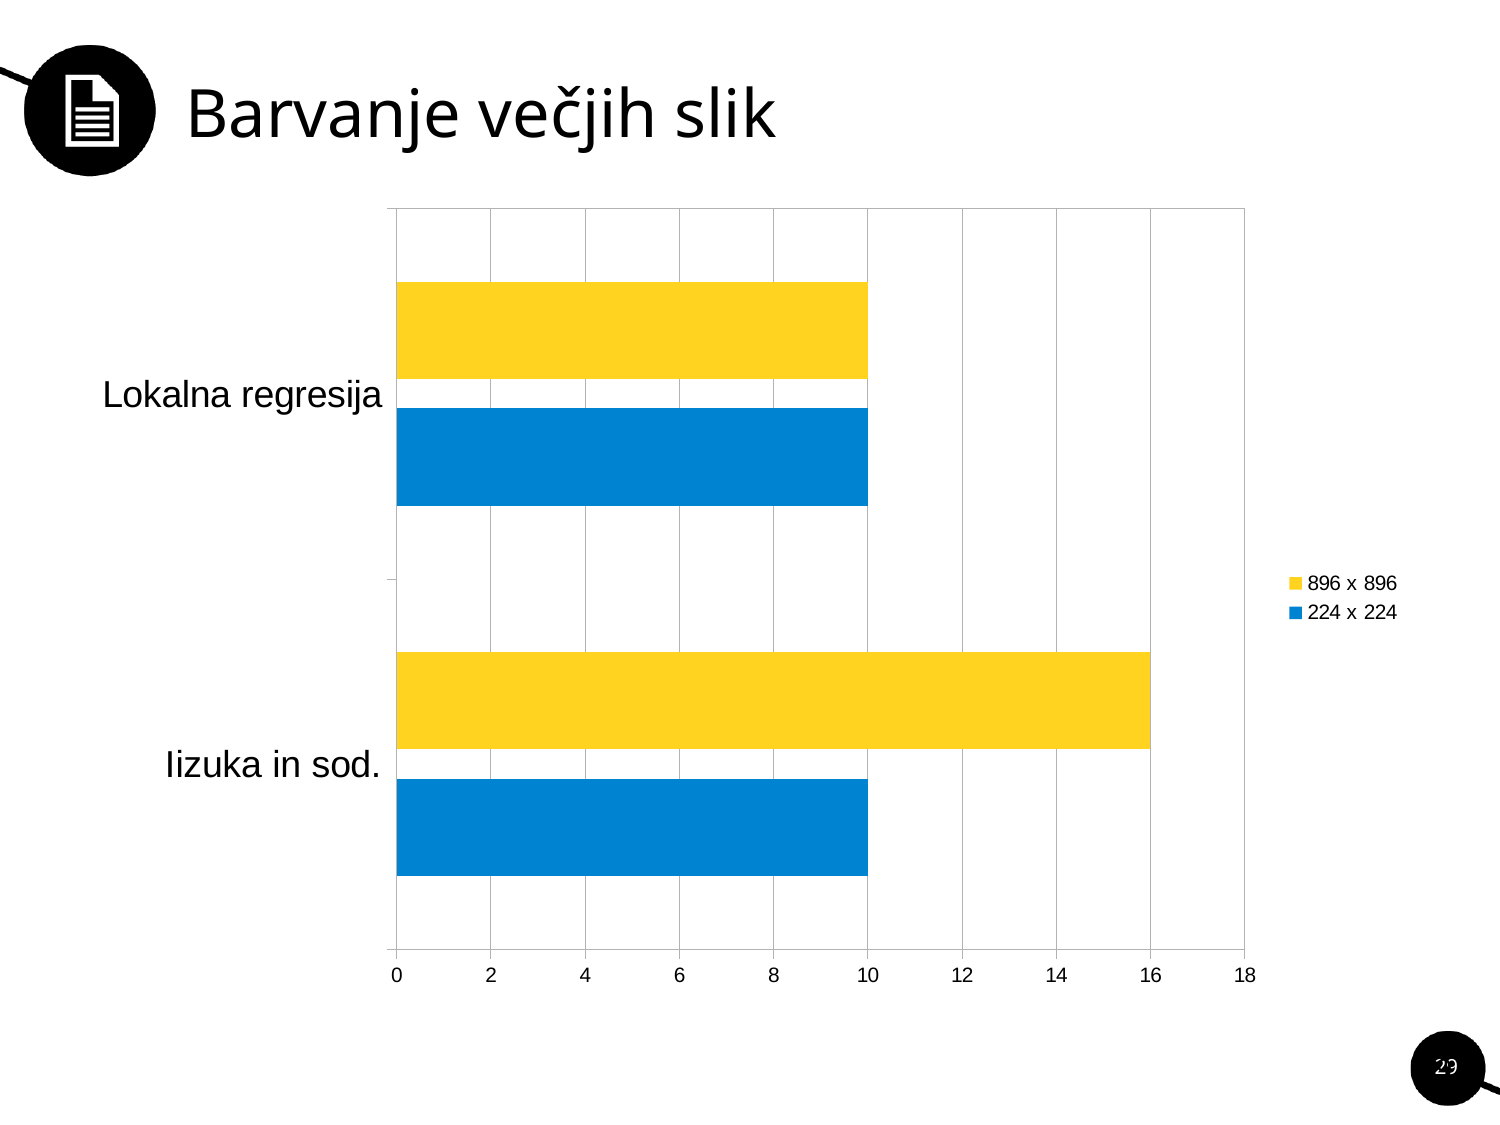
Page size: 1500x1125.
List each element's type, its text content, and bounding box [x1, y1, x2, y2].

picture [0, 0, 1500, 1125]
title Barvanje večjih slik [170, 45, 1425, 177]
chart [75, 192, 1417, 1004]
slide_number [1404, 1034, 1488, 1101]
